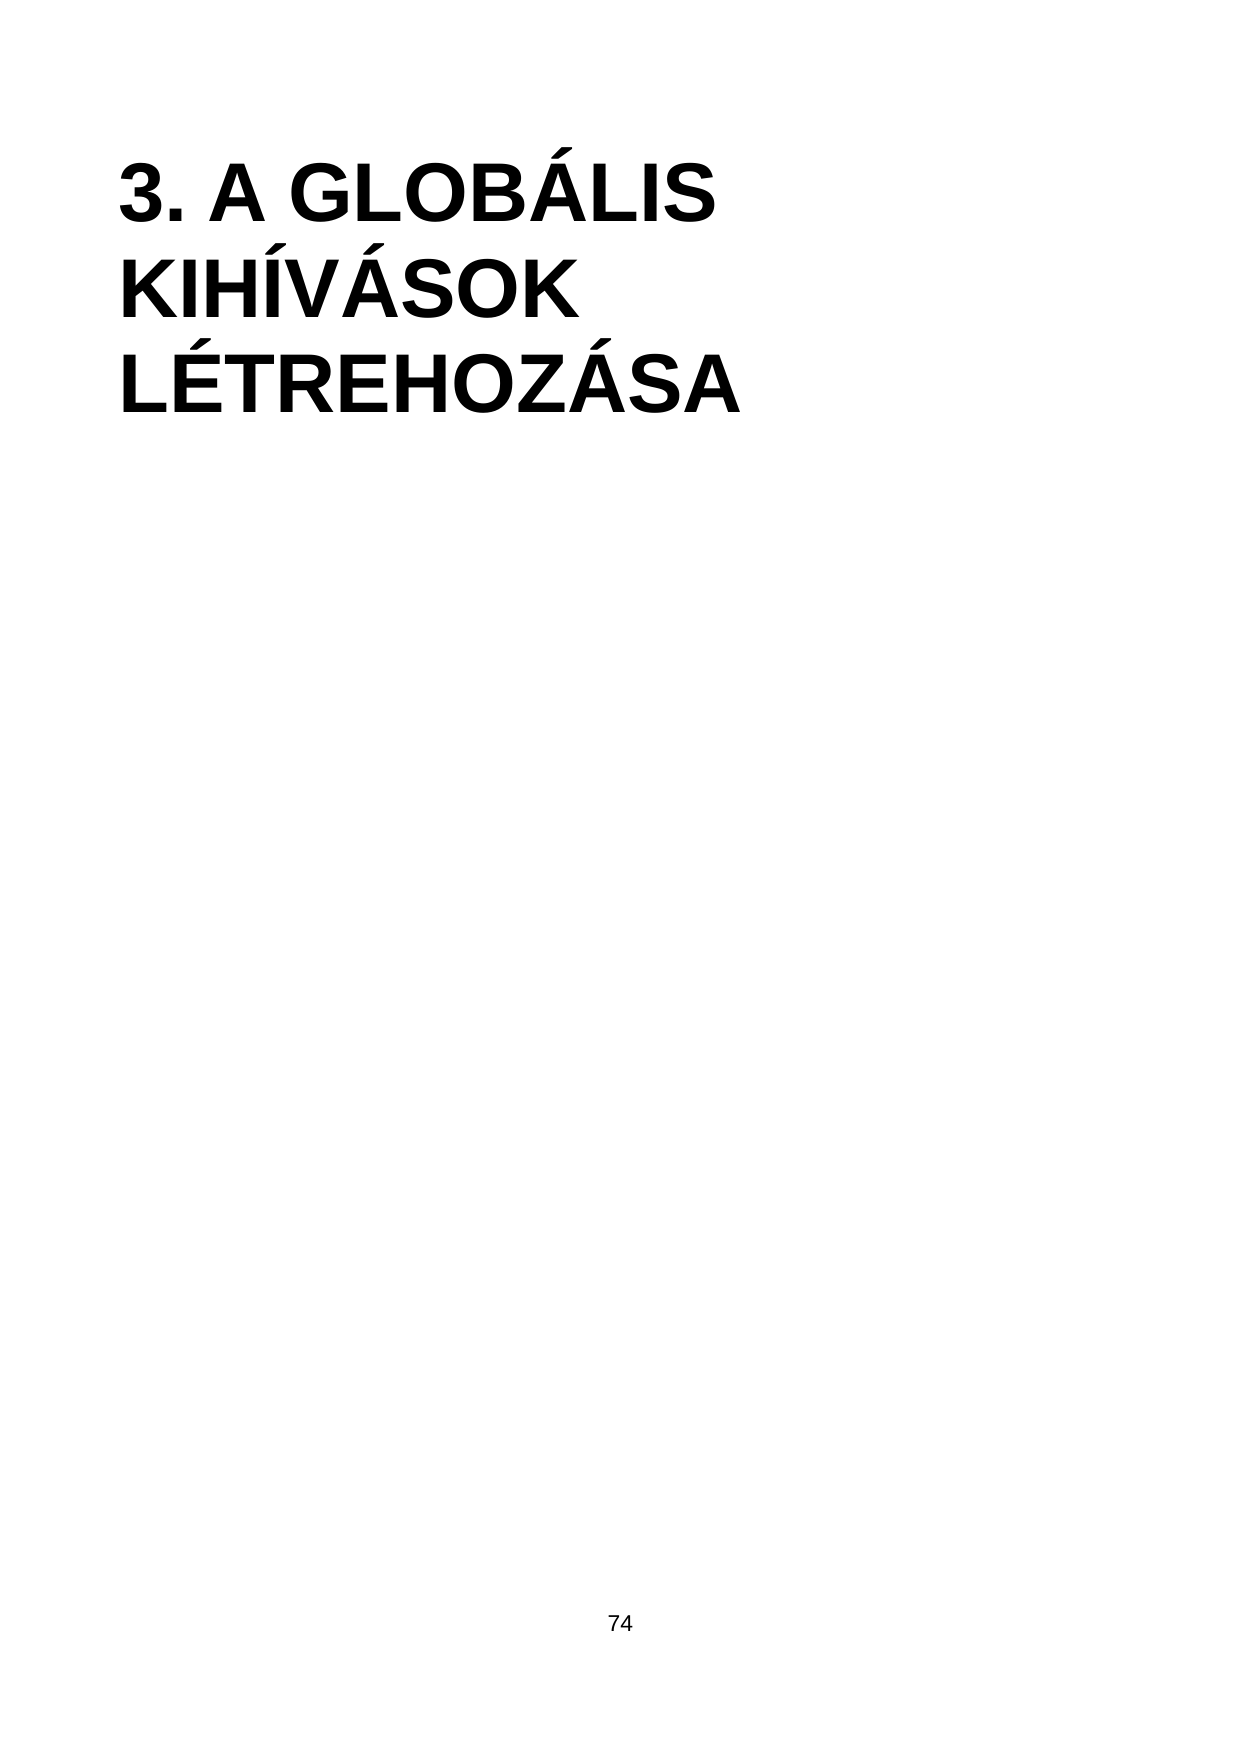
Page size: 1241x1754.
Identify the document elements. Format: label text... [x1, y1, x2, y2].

text 3. A GLOBÁLIS KIHÍVÁSOK LÉTREHOZÁSA [118, 143, 1122, 431]
